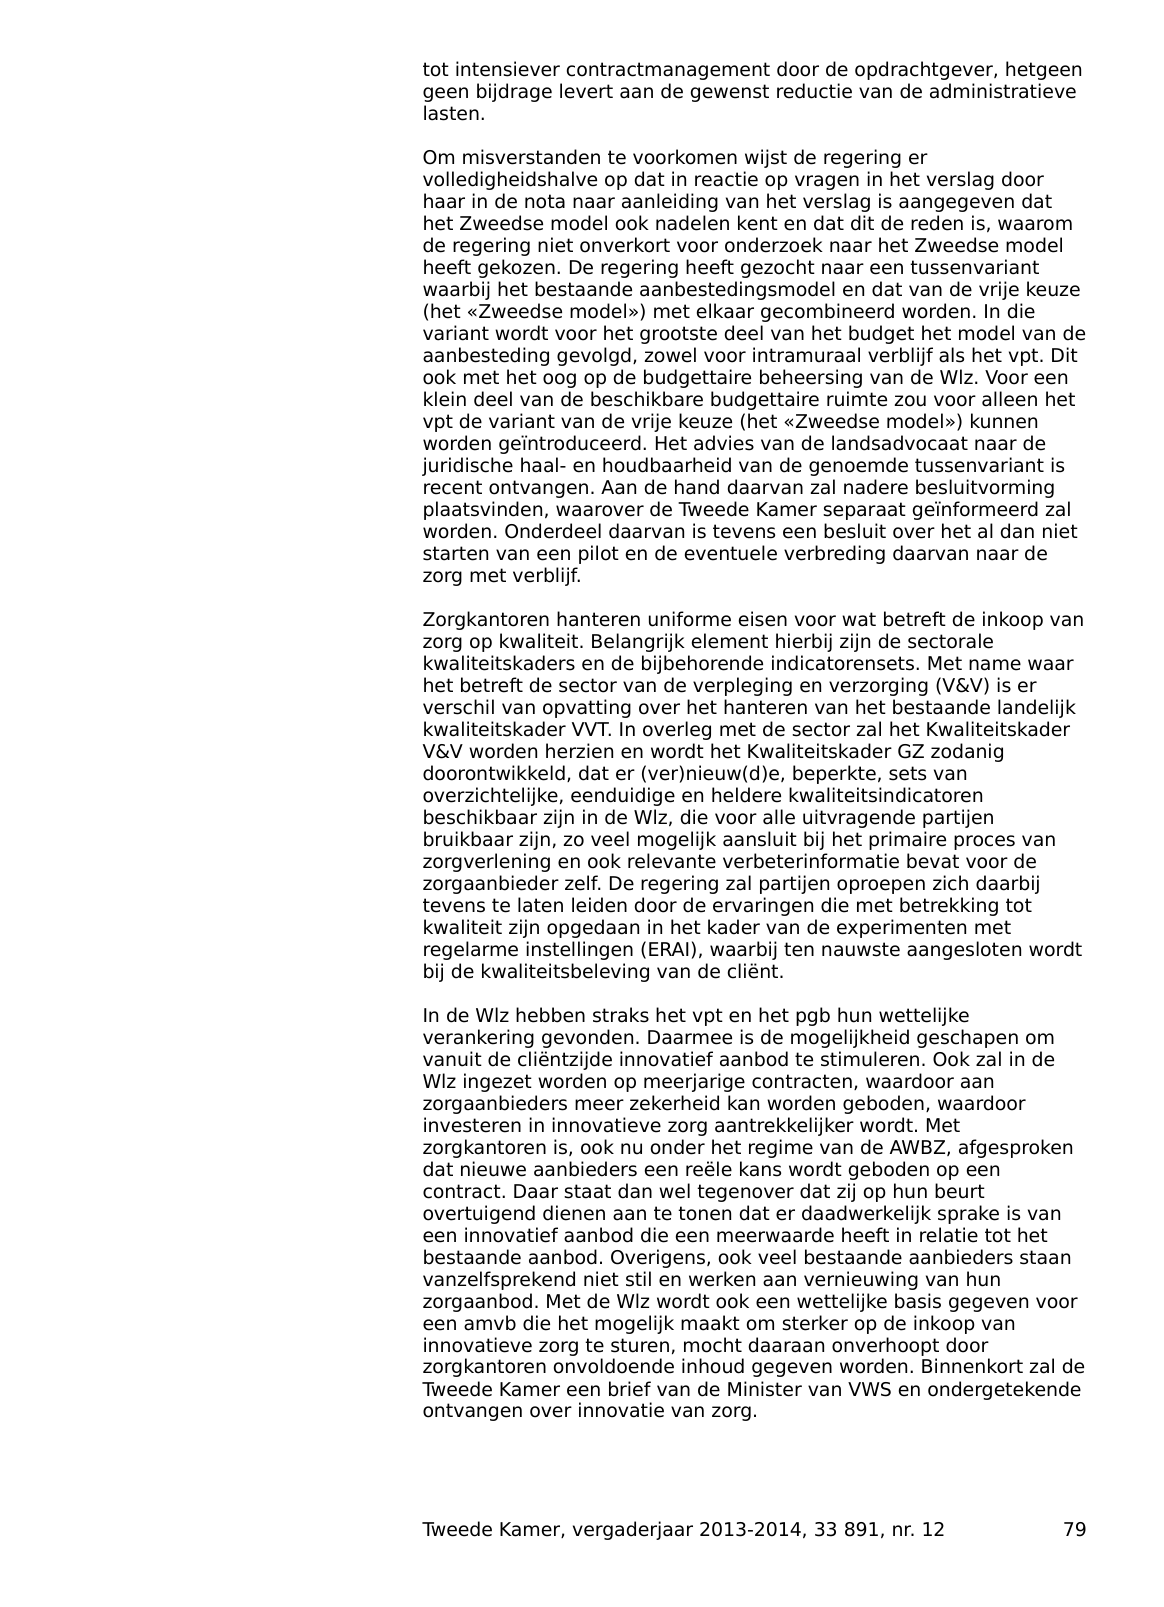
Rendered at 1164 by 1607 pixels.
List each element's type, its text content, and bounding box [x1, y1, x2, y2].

text tot intensiever contractmanagement door de opdrachtgever, hetgeen geen bijdrage levert aan de gewenst reductie van de administratieve lasten. [422, 59, 1087, 125]
text In de Wlz hebben straks het vpt en het pgb hun wettelijke verankering gevonden. Daarmee is de mogelijkheid geschapen om vanuit de cliëntzijde innovatief aanbod te stimuleren. Ook zal in de Wlz ingezet worden op meerjarige contracten, waardoor aan zorgaanbieders meer zekerheid kan worden geboden, waardoor investeren in innovatieve zorg aantrekkelijker wordt. Met zorgkantoren is, ook nu onder het regime van de AWBZ, afgesproken dat nieuwe aanbieders een reële kans wordt geboden op een contract. Daar staat dan wel tegenover dat zij op hun beurt overtuigend dienen aan te tonen dat er daadwerkelijk sprake is van een innovatief aanbod die een meerwaarde heeft in relatie tot het bestaande aanbod. Overigens, ook veel bestaande aanbieders staan vanzelfsprekend niet stil en werken aan vernieuwing van hun zorgaanbod. Met de Wlz wordt ook een wettelijke basis gegeven voor een amvb die het mogelijk maakt om sterker op de inkoop van innovatieve zorg te sturen, mocht daaraan onverhoopt door zorgkantoren onvoldoende inhoud gegeven worden. Binnenkort zal de Tweede Kamer een brief van de Minister van VWS en ondergetekende ontvangen over innovatie van zorg. [422, 1005, 1087, 1422]
text Om misverstanden te voorkomen wijst de regering er volledigheidshalve op dat in reactie op vragen in het verslag door haar in de nota naar aanleiding van het verslag is aangegeven dat het Zweedse model ook nadelen kent en dat dit de reden is, waarom de regering niet onverkort voor onderzoek naar het Zweedse model heeft gekozen. De regering heeft gezocht naar een tussenvariant waarbij het bestaande aanbestedingsmodel en dat van de vrije keuze (het «Zweedse model») met elkaar gecombineerd worden. In die variant wordt voor het grootste deel van het budget het model van de aanbesteding gevolgd, zowel voor intramuraal verblijf als het vpt. Dit ook met het oog op de budgettaire beheersing van de Wlz. Voor een klein deel van de beschikbare budgettaire ruimte zou voor alleen het vpt de variant van de vrije keuze (het «Zweedse model») kunnen worden geïntroduceerd. Het advies van de landsadvocaat naar de juridische haal- en houdbaarheid van de genoemde tussenvariant is recent ontvangen. Aan de hand daarvan zal nadere besluitvorming plaatsvinden, waarover de Tweede Kamer separaat geïnformeerd zal worden. Onderdeel daarvan is tevens een besluit over het al dan niet starten van een pilot en de eventuele verbreding daarvan naar de zorg met verblijf. [422, 147, 1087, 587]
text Zorgkantoren hanteren uniforme eisen voor wat betreft de inkoop van zorg op kwaliteit. Belangrijk element hierbij zijn de sectorale kwaliteitskaders en de bijbehorende indicatorensets. Met name waar het betreft de sector van de verpleging en verzorging (V&V) is er verschil van opvatting over het hanteren van het bestaande landelijk kwaliteitskader VVT. In overleg met de sector zal het Kwaliteitskader V&V worden herzien en wordt het Kwaliteitskader GZ zodanig doorontwikkeld, dat er (ver)nieuw(d)e, beperkte, sets van overzichtelijke, eenduidige en heldere kwaliteitsindicatoren beschikbaar zijn in de Wlz, die voor alle uitvragende partijen bruikbaar zijn, zo veel mogelijk aansluit bij het primaire proces van zorgverlening en ook relevante verbeterinformatie bevat voor de zorgaanbieder zelf. De regering zal partijen oproepen zich daarbij tevens te laten leiden door de ervaringen die met betrekking tot kwaliteit zijn opgedaan in het kader van de experimenten met regelarme instellingen (ERAI), waarbij ten nauwste aangesloten wordt bij de kwaliteitsbeleving van de cliënt. [422, 609, 1087, 983]
